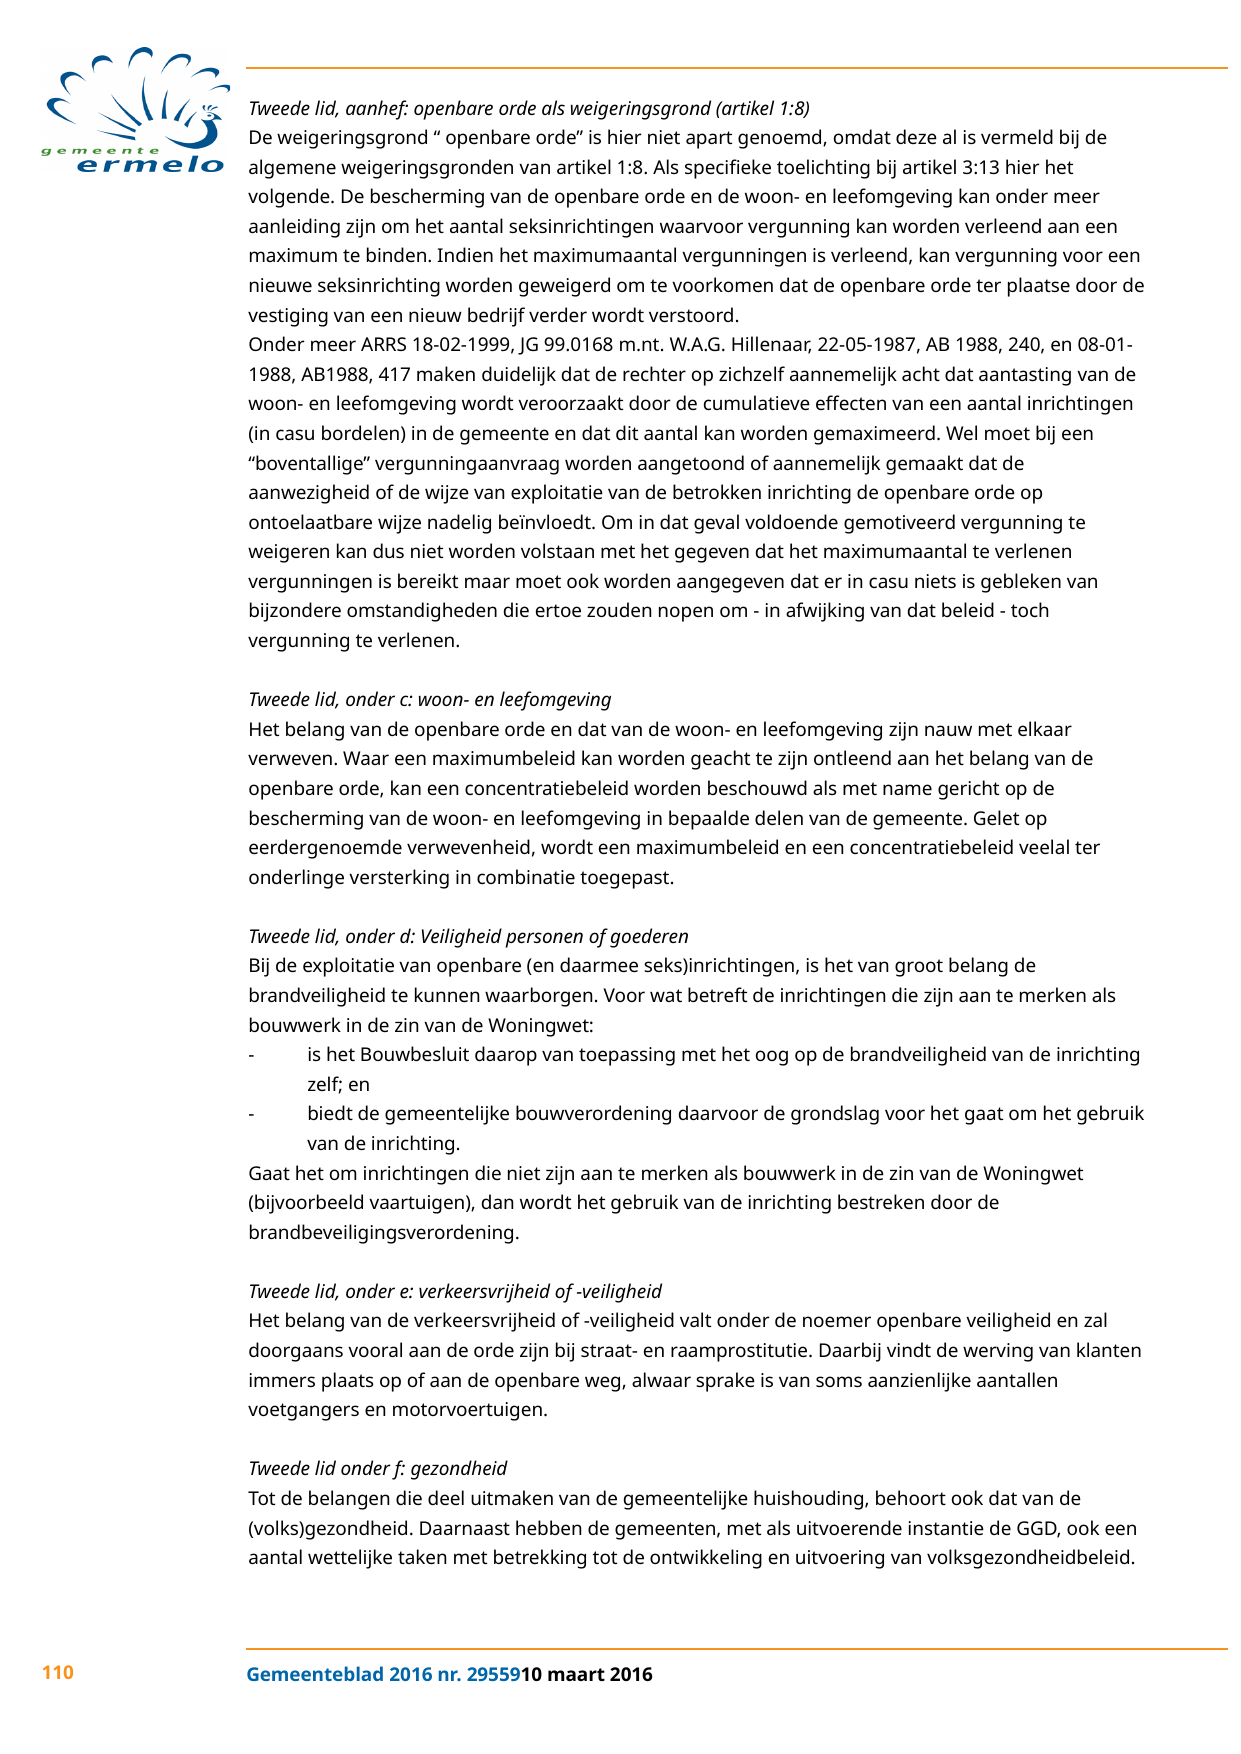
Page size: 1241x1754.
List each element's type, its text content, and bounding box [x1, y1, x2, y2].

text Het belang van de verkeersvrijheid of -veiligheid valt onder de noemer openbare veiligheid en zal doorgaans vooral aan de orde zijn bij straat- en raamprostitutie. Daarbij vindt de werving van klanten immers plaats op of aan de openbare weg, alwaar sprake is van soms aanzienlijke aantallen voetgangers en motorvoertuigen. [248, 1308, 1152, 1422]
picture [41, 47, 231, 172]
text Bij de exploitatie van openbare (en daarmee seks)inrichtingen, is het van groot belang de brandveiligheid te kunnen waarborgen. Voor wat betreft de inrichtingen die zijn aan te merken als bouwwerk in de zin van de Woningwet: [248, 953, 1152, 1038]
text Tweede lid onder f: gezondheid [248, 1456, 1152, 1481]
text Tweede lid, onder d: Veiligheid personen of goederen [248, 923, 1152, 949]
text De weigeringsgrond “ openbare orde” is hier niet apart genoemd, omdat deze al is vermeld bij de algemene weigeringsgronden van artikel 1:8. Als specifieke toelichting bij artikel 3:13 hier het volgende. De bescherming van de openbare orde en de woon- en leefomgeving kan onder meer aanleiding zijn om het aantal seksinrichtingen waarvoor vergunning kan worden verleend aan een maximum te binden. Indien het maximumaantal vergunningen is verleend, kan vergunning voor een nieuwe seksinrichting worden geweigerd om te voorkomen dat de openbare orde ter plaatse door de vestiging van een nieuw bedrijf verder wordt verstoord. [248, 124, 1152, 328]
text Tweede lid, onder e: verkeersvrijheid of -veiligheid [248, 1278, 1152, 1304]
text Tweede lid, onder c: woon- en leefomgeving [248, 686, 1152, 712]
list biedt de gemeentelijke bouwverordening daarvoor de grondslag voor het gaat om het gebruik van de inrichting. [248, 1101, 1152, 1156]
text Onder meer ARRS 18-02-1999, JG 99.0168 m.nt. W.A.G. Hillenaar, 22-05-1987, AB 1988, 240, en 08-01-1988, AB1988, 417 maken duidelijk dat de rechter op zichzelf aannemelijk acht dat aantasting van de woon- en leefomgeving wordt veroorzaakt door de cumulatieve effecten van een aantal inrichtingen (in casu bordelen) in de gemeente en dat dit aantal kan worden gemaximeerd. Wel moet bij een “boventallige” vergunningaanvraag worden aangetoond of aannemelijk gemaakt dat de aanwezigheid of de wijze van exploitatie van de betrokken inrichting de openbare orde op ontoelaatbare wijze nadelig beïnvloedt. Om in dat geval voldoende gemotiveerd vergunning te weigeren kan dus niet worden volstaan met het gegeven dat het maximumaantal te verlenen vergunningen is bereikt maar moet ook worden aangegeven dat er in casu niets is gebleken van bijzondere omstandigheden die ertoe zouden nopen om - in afwijking van dat beleid - toch vergunning te verlenen. [248, 331, 1152, 653]
list is het Bouwbesluit daarop van toepassing met het oog op de brandveiligheid van de inrichting zelf; en [248, 1041, 1152, 1097]
text Gaat het om inrichtingen die niet zijn aan te merken als bouwwerk in de zin van de Woningwet (bijvoorbeeld vaartuigen), dan wordt het gebruik van de inrichting bestreken door de brandbeveiligingsverordening. [248, 1160, 1152, 1245]
text Tweede lid, aanhef: openbare orde als weigeringsgrond (artikel 1:8) [248, 95, 1152, 121]
text Tot de belangen die deel uitmaken van de gemeentelijke huishouding, behoort ook dat van de (volks)gezondheid. Daarnaast hebben de gemeenten, met als uitvoerende instantie de GGD, ook een aantal wettelijke taken met betrekking tot de ontwikkeling en uitvoering van volksgezondheidbeleid. [248, 1485, 1152, 1570]
text Het belang van de openbare orde en dat van de woon- en leefomgeving zijn nauw met elkaar verweven. Waar een maximumbeleid kan worden geacht te zijn ontleend aan het belang van de openbare orde, kan een concentratiebeleid worden beschouwd als met name gericht op de bescherming van de woon- en leefomgeving in bepaalde delen van de gemeente. Gelet op eerdergenoemde verwevenheid, wordt een maximumbeleid en een concentratiebeleid veelal ter onderlinge versterking in combinatie toegepast. [248, 716, 1152, 890]
